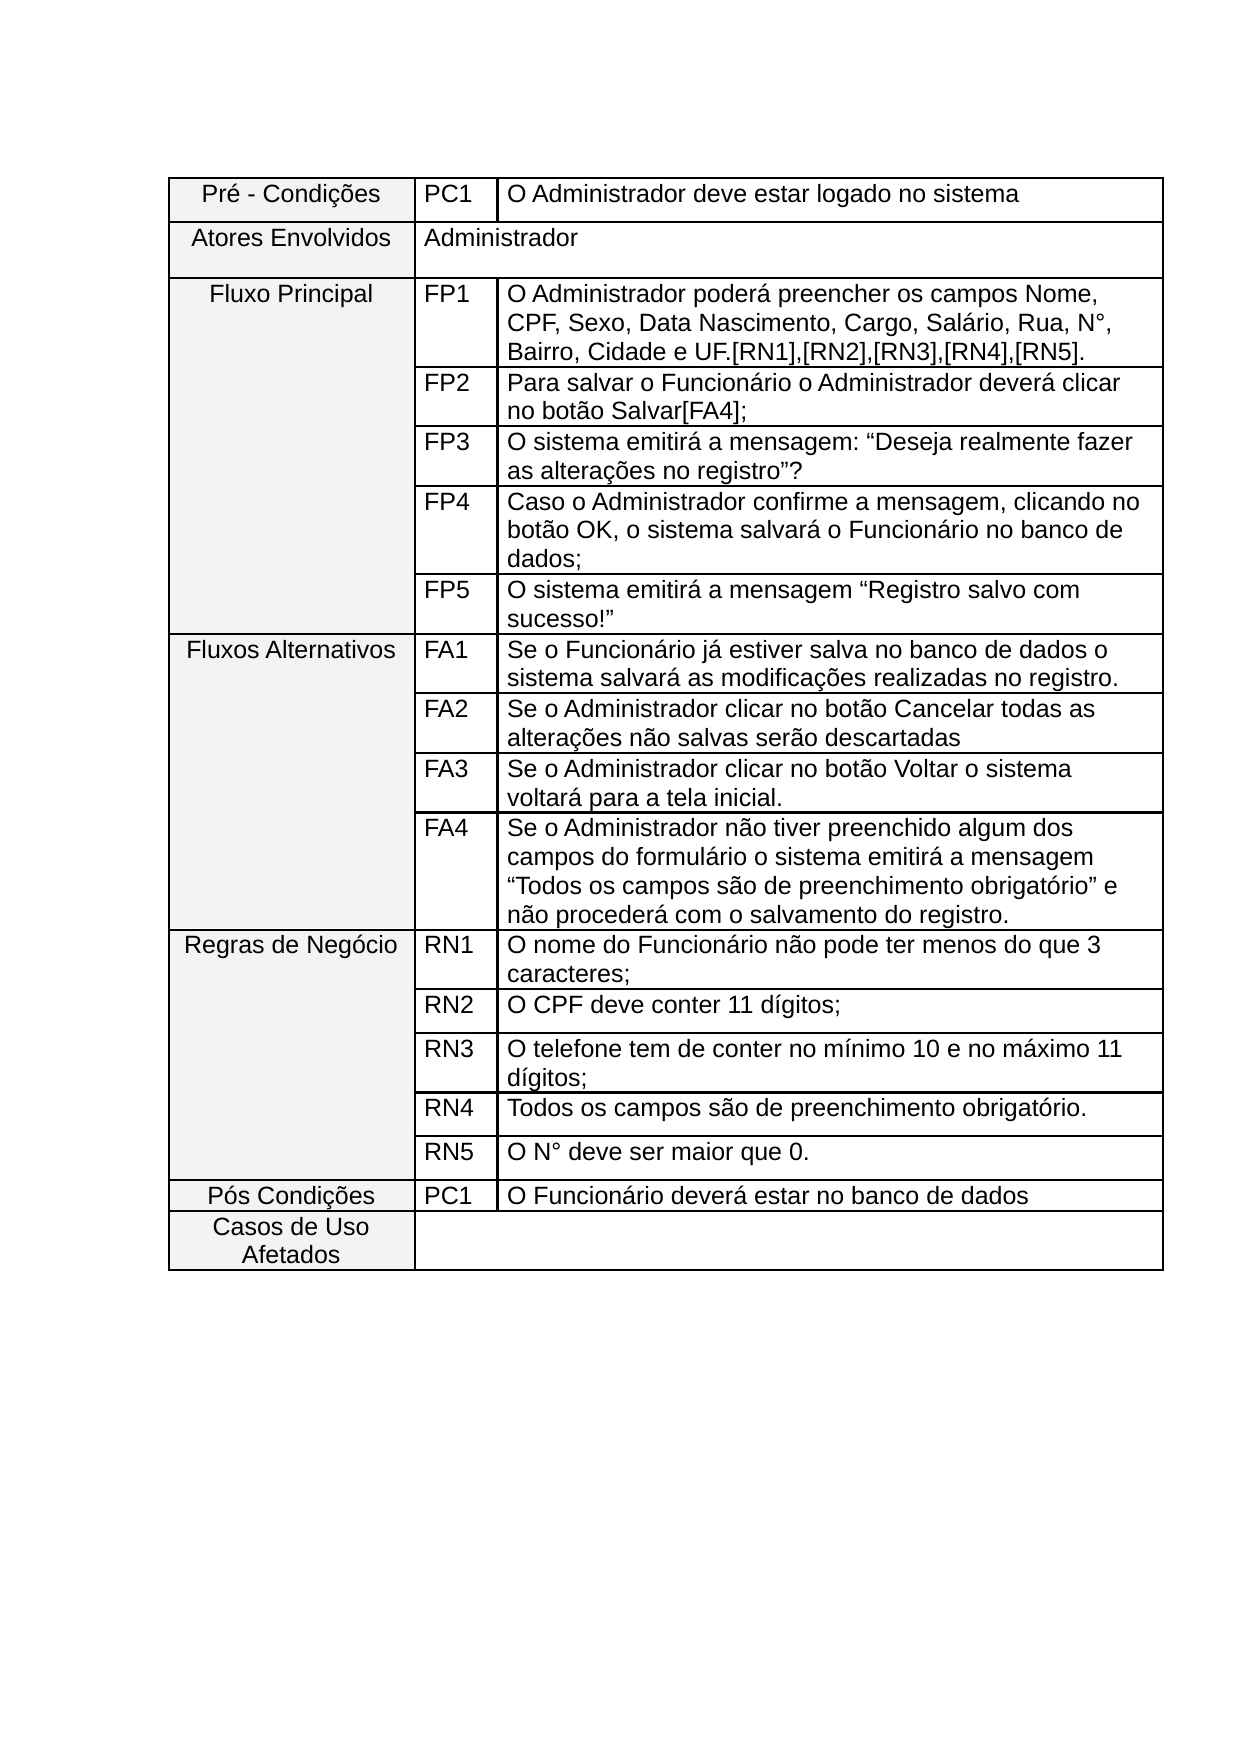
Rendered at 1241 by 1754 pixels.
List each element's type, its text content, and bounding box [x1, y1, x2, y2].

table_cell PC1 [416, 179, 496, 221]
table_cell Se o Funcionário já estiver salva no banco de dados o sistema salvará as modificações realizadas no registro. [499, 635, 1162, 692]
table_cell [416, 1212, 1162, 1269]
table_cell RN3 [416, 1034, 496, 1091]
table_cell Pós Condições [170, 1181, 414, 1210]
table_cell Fluxo Principal [170, 279, 414, 633]
table_cell O CPF deve conter 11 dígitos; [499, 990, 1162, 1032]
table_cell RN5 [416, 1137, 496, 1179]
table_cell Pré - Condições [170, 179, 414, 221]
table_cell PC1 [416, 1181, 496, 1210]
table_cell FA1 [416, 635, 496, 692]
table_cell O Administrador deve estar logado no sistema [499, 179, 1162, 221]
table_cell O N° deve ser maior que 0. [499, 1137, 1162, 1179]
table_cell FA4 [416, 814, 496, 928]
table_cell Se o Administrador clicar no botão Cancelar todas as alterações não salvas serão descartadas [499, 694, 1162, 752]
table_cell Caso o Administrador confirme a mensagem, clicando no botão OK, o sistema salvará o Funcionário no banco de dados; [499, 487, 1162, 573]
table_cell Administrador [416, 223, 1162, 277]
table_cell O sistema emitirá a mensagem “Registro salvo com sucesso!” [499, 575, 1162, 633]
table_cell Atores Envolvidos [170, 223, 414, 277]
table_cell Se o Administrador não tiver preenchido algum dos campos do formulário o sistema emitirá a mensagem “Todos os campos são de preenchimento obrigatório” e não procederá com o salvamento do registro. [499, 814, 1162, 928]
table_cell O nome do Funcionário não pode ter menos do que 3 caracteres; [499, 931, 1162, 988]
table_cell Fluxos Alternativos [170, 635, 414, 928]
table_cell FP1 [416, 279, 496, 366]
table_cell FA2 [416, 694, 496, 752]
table_cell FP5 [416, 575, 496, 633]
table_cell O sistema emitirá a mensagem: “Deseja realmente fazer as alterações no registro”? [499, 427, 1162, 485]
table_cell O Administrador poderá preencher os campos Nome, CPF, Sexo, Data Nascimento, Cargo, Salário, Rua, N°, Bairro, Cidade e UF.[RN1],[RN2],[RN3],[RN4],[RN5]. [499, 279, 1162, 366]
table_cell FP2 [416, 368, 496, 425]
table_cell FP4 [416, 487, 496, 573]
table_cell RN4 [416, 1094, 496, 1135]
table_cell FP3 [416, 427, 496, 485]
table_cell Regras de Negócio [170, 931, 414, 1179]
table_cell Casos de Uso Afetados [170, 1212, 414, 1269]
table_cell Todos os campos são de preenchimento obrigatório. [499, 1094, 1162, 1135]
table_cell Para salvar o Funcionário o Administrador deverá clicar no botão Salvar[FA4]; [499, 368, 1162, 425]
table_cell FA3 [416, 754, 496, 811]
table_cell Se o Administrador clicar no botão Voltar o sistema voltará para a tela inicial. [499, 754, 1162, 811]
table_cell RN1 [416, 931, 496, 988]
table_cell O Funcionário deverá estar no banco de dados [499, 1181, 1162, 1210]
table_cell O telefone tem de conter no mínimo 10 e no máximo 11 dígitos; [499, 1034, 1162, 1091]
table_cell RN2 [416, 990, 496, 1032]
